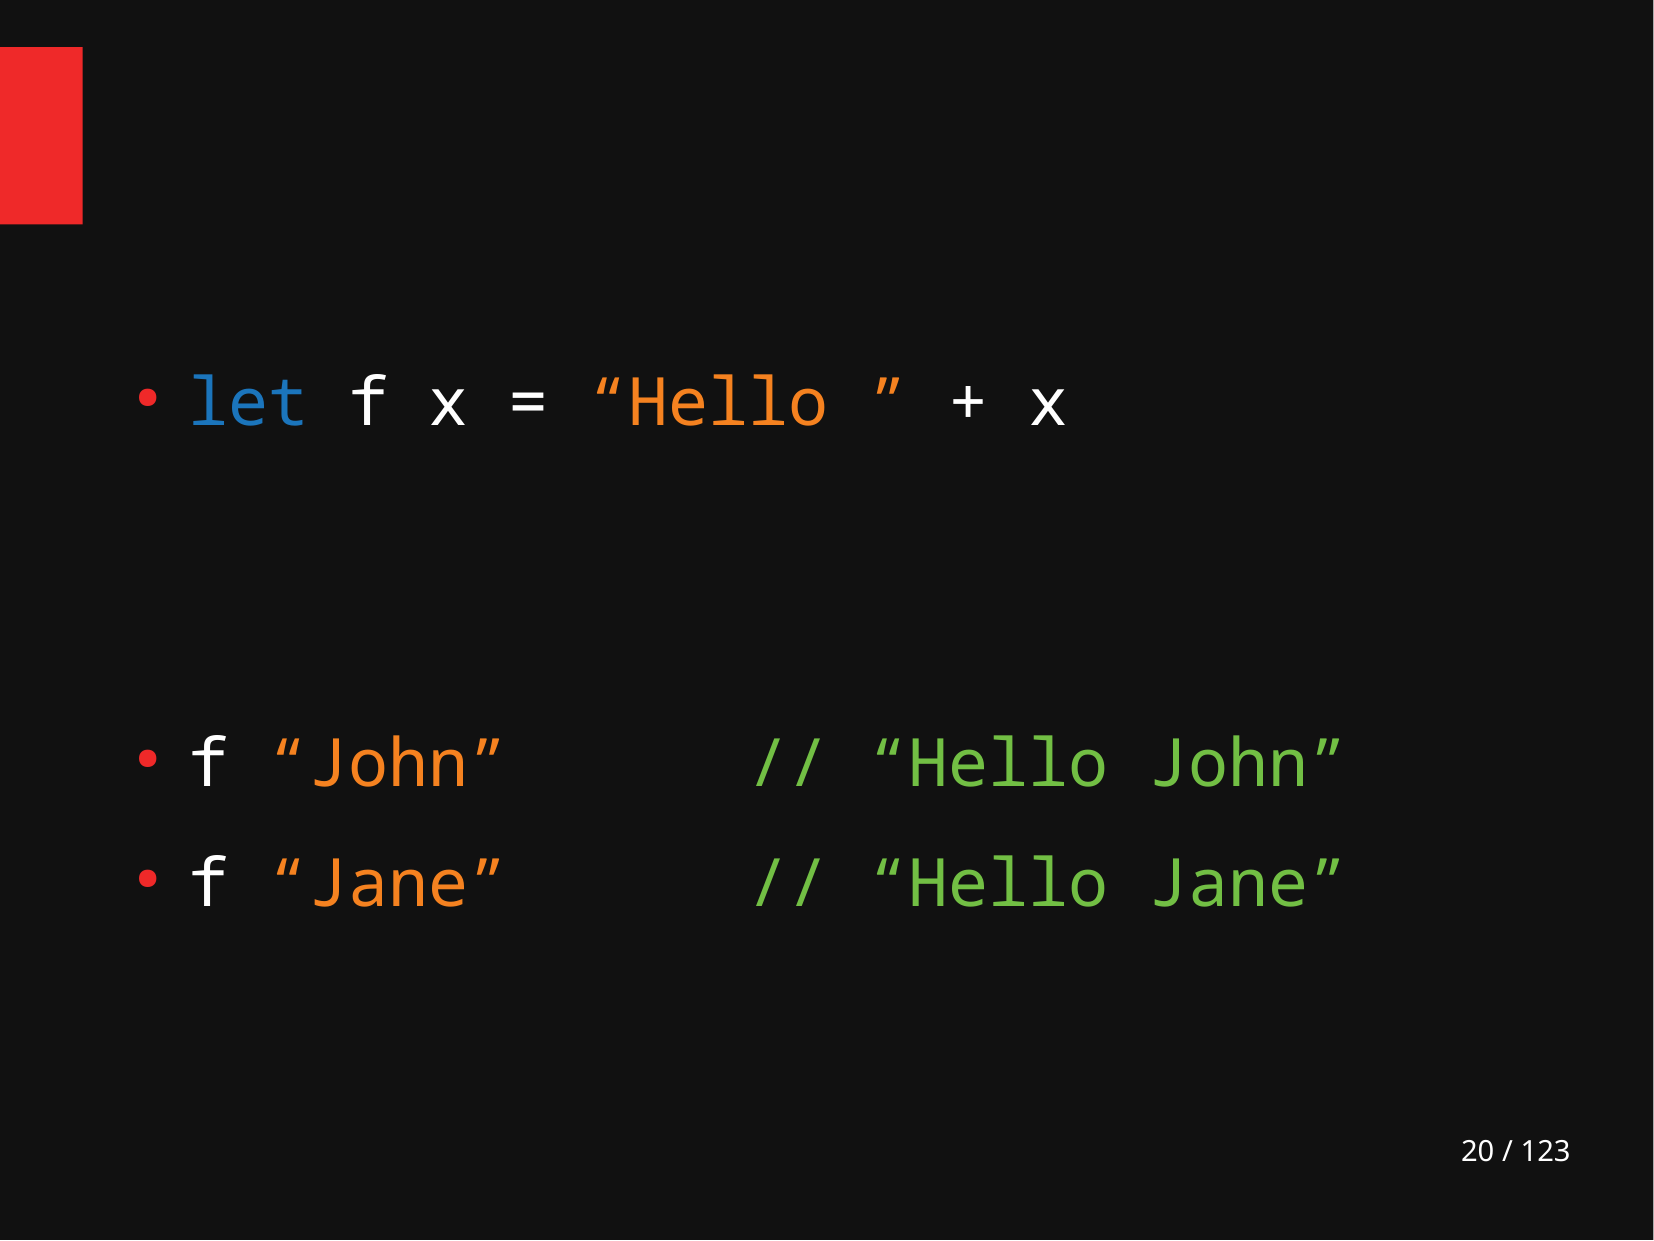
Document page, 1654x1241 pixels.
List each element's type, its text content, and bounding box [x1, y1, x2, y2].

list let f x = “Hello ” + x f “John” // “Hello John” f “Jane” // “Hello Jane” [118, 354, 1536, 1074]
